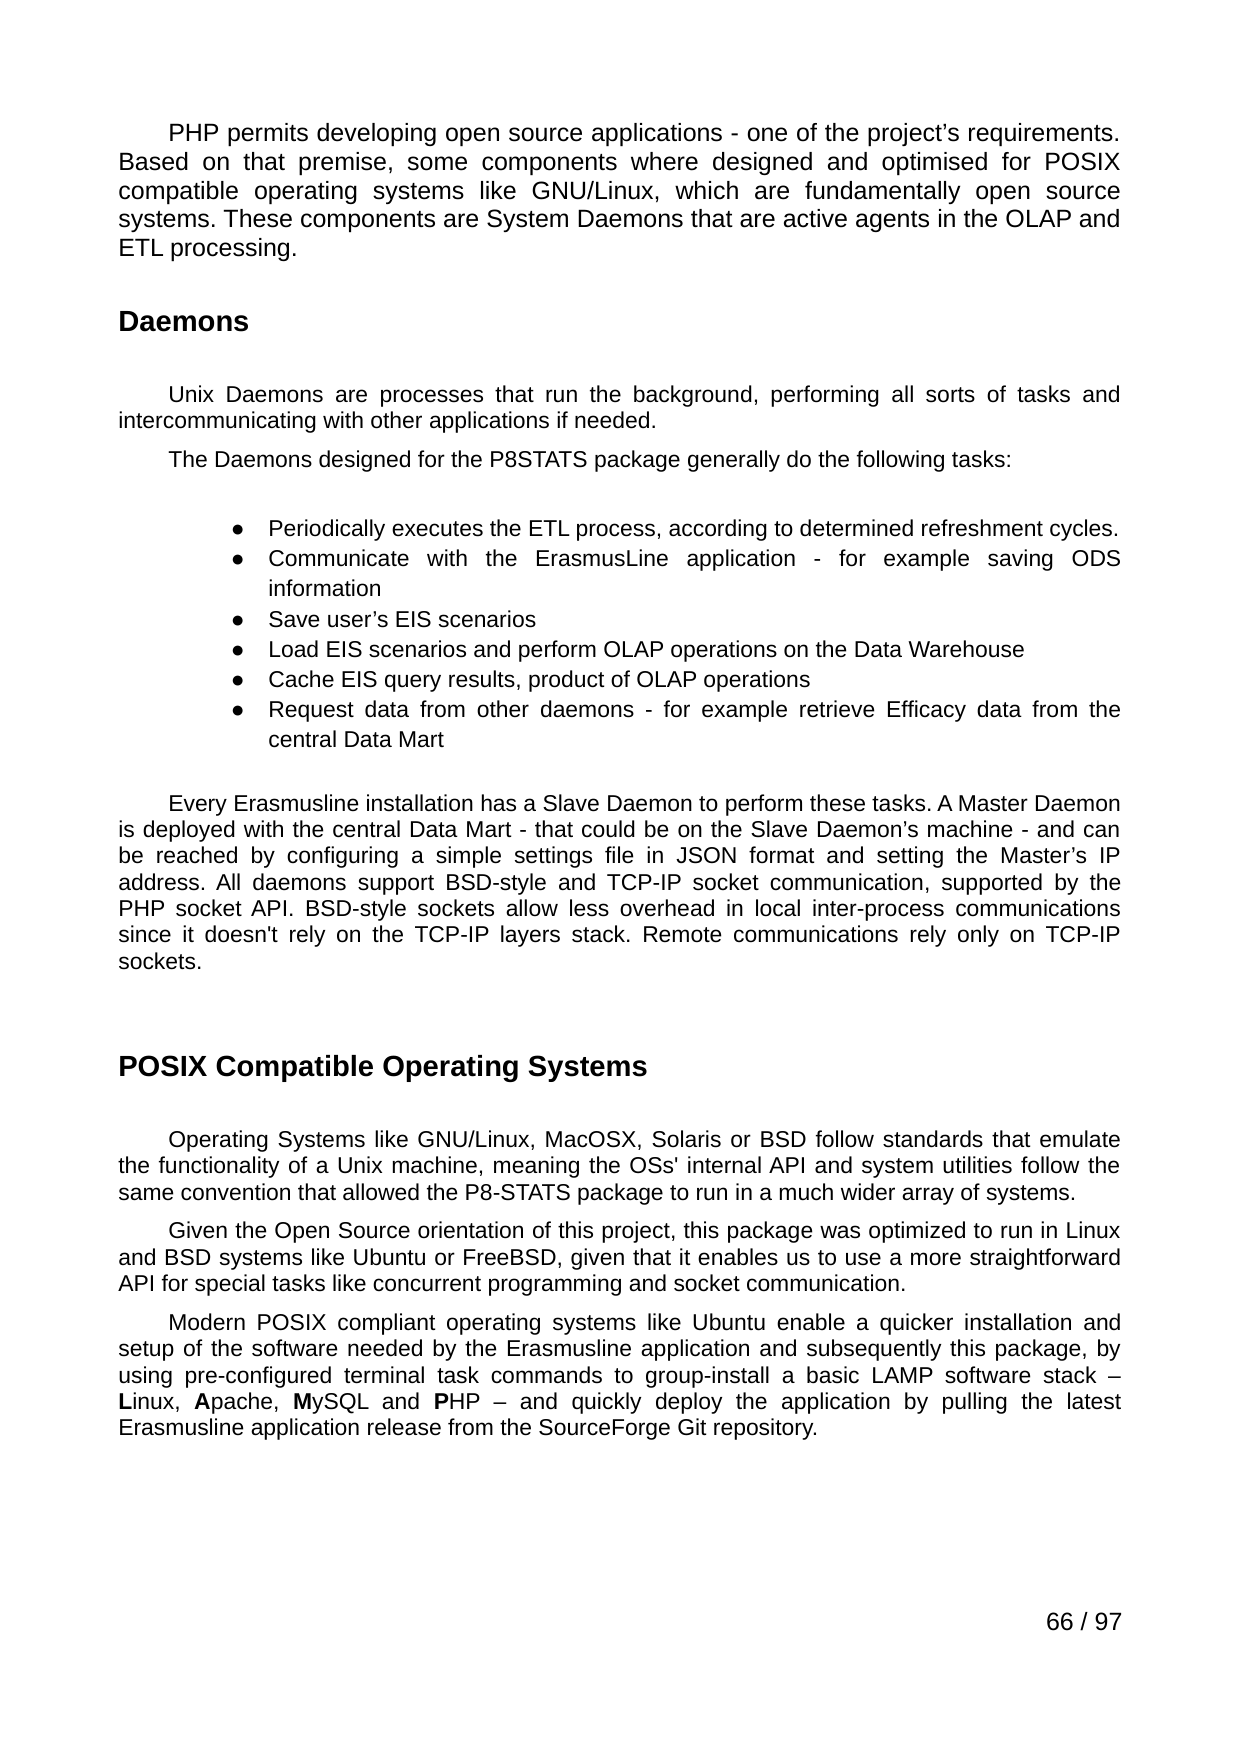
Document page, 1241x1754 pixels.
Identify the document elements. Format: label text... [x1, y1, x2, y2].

text Modern POSIX compliant operating systems like Ubuntu enable a quicker installation and setup of the software needed by the Erasmusline application and subsequently this package, by using pre-configured terminal task commands to group-install a basic LAMP software stack – Linux, Apache, MySQL and PHP – and quickly deploy the application by pulling the latest Erasmusline application release from the SourceForge Git repository. [118, 1309, 1122, 1441]
text PHP permits developing open source applications - one of the project’s requirements. Based on that premise, some components where designed and optimised for POSIX compatible operating systems like GNU/Linux, which are fundamentally open source systems. These components are System Daemons that are active agents in the OLAP and ETL processing. [118, 118, 1122, 262]
list Cache EIS query results, product of OLAP operations [231, 666, 1122, 692]
text Given the Open Source orientation of this project, this package was optimized to run in Linux and BSD systems like Ubuntu or FreeBSD, given that it enables us to use a more straightforward API for special tasks like concurrent programming and socket communication. [118, 1217, 1122, 1296]
subtitle POSIX Compatible Operating Systems [118, 1049, 1122, 1082]
subtitle Daemons [118, 303, 1122, 337]
list Request data from other daemons - for example retrieve Efficacy data from the central Data Mart [231, 696, 1122, 753]
text Every Erasmusline installation has a Slave Daemon to perform these tasks. A Master Daemon is deployed with the central Data Mart - that could be on the Slave Daemon’s machine - and can be reached by configuring a simple settings file in JSON format and setting the Master’s IP address. All daemons support BSD-style and TCP-IP socket communication, supported by the PHP socket API. BSD-style sockets allow less overhead in local inter-process communications since it doesn't rely on the TCP-IP layers stack. Remote communications rely only on TCP-IP sockets. [118, 789, 1122, 974]
list Load EIS scenarios and perform OLAP operations on the Data Warehouse [231, 636, 1122, 662]
list Communicate with the ErasmusLine application - for example saving ODS information [231, 545, 1122, 602]
list Periodically executes the ETL process, according to determined refreshment cycles. [231, 515, 1122, 541]
list Save user’s EIS scenarios [231, 606, 1122, 632]
text The Daemons designed for the P8STATS package generally do the following tasks: [118, 446, 1122, 472]
text Operating Systems like GNU/Linux, MacOSX, Solaris or BSD follow standards that emulate the functionality of a Unix machine, meaning the OSs' internal API and system utilities follow the same convention that allowed the P8-STATS package to run in a much wider array of systems. [118, 1126, 1122, 1205]
text Unix Daemons are processes that run the background, performing all sorts of tasks and intercommunicating with other applications if needed. [118, 381, 1122, 433]
